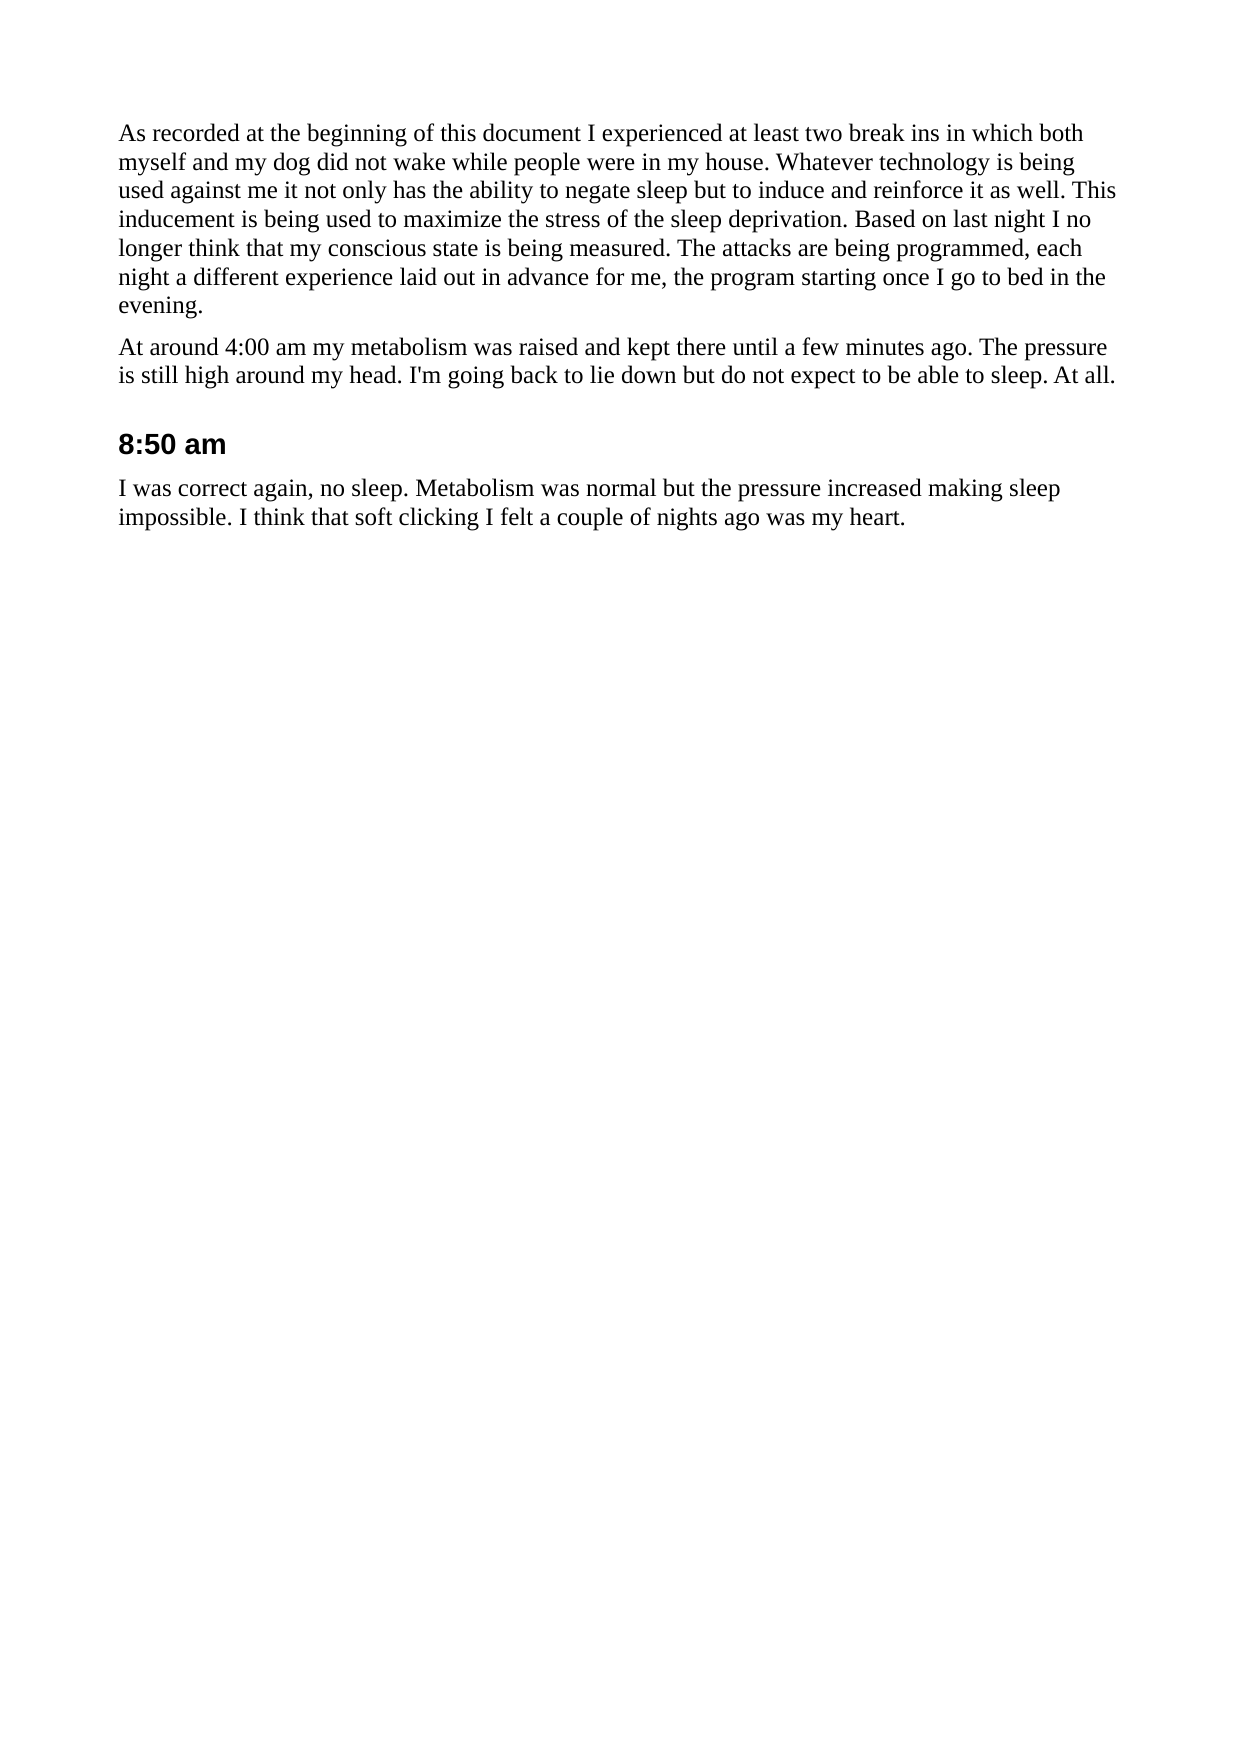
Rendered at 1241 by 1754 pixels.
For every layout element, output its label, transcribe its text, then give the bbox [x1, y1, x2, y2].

subtitle 8:50 am [118, 427, 1122, 460]
text As recorded at the beginning of this document I experienced at least two break ins in which both myself and my dog did not wake while people were in my house. Whatever technology is being used against me it not only has the ability to negate sleep but to induce and reinforce it as well. This inducement is being used to maximize the stress of the sleep deprivation. Based on last night I no longer think that my conscious state is being measured. The attacks are being programmed, each night a different experience laid out in advance for me, the program starting once I go to bed in the evening. [118, 118, 1122, 319]
text At around 4:00 am my metabolism was raised and kept there until a few minutes ago. The pressure is still high around my head. I'm going back to lie down but do not expect to be able to sleep. At all. [118, 332, 1122, 389]
text I was correct again, no sleep. Metabolism was normal but the pressure increased making sleep impossible. I think that soft clicking I felt a couple of nights ago was my heart. [118, 473, 1122, 530]
